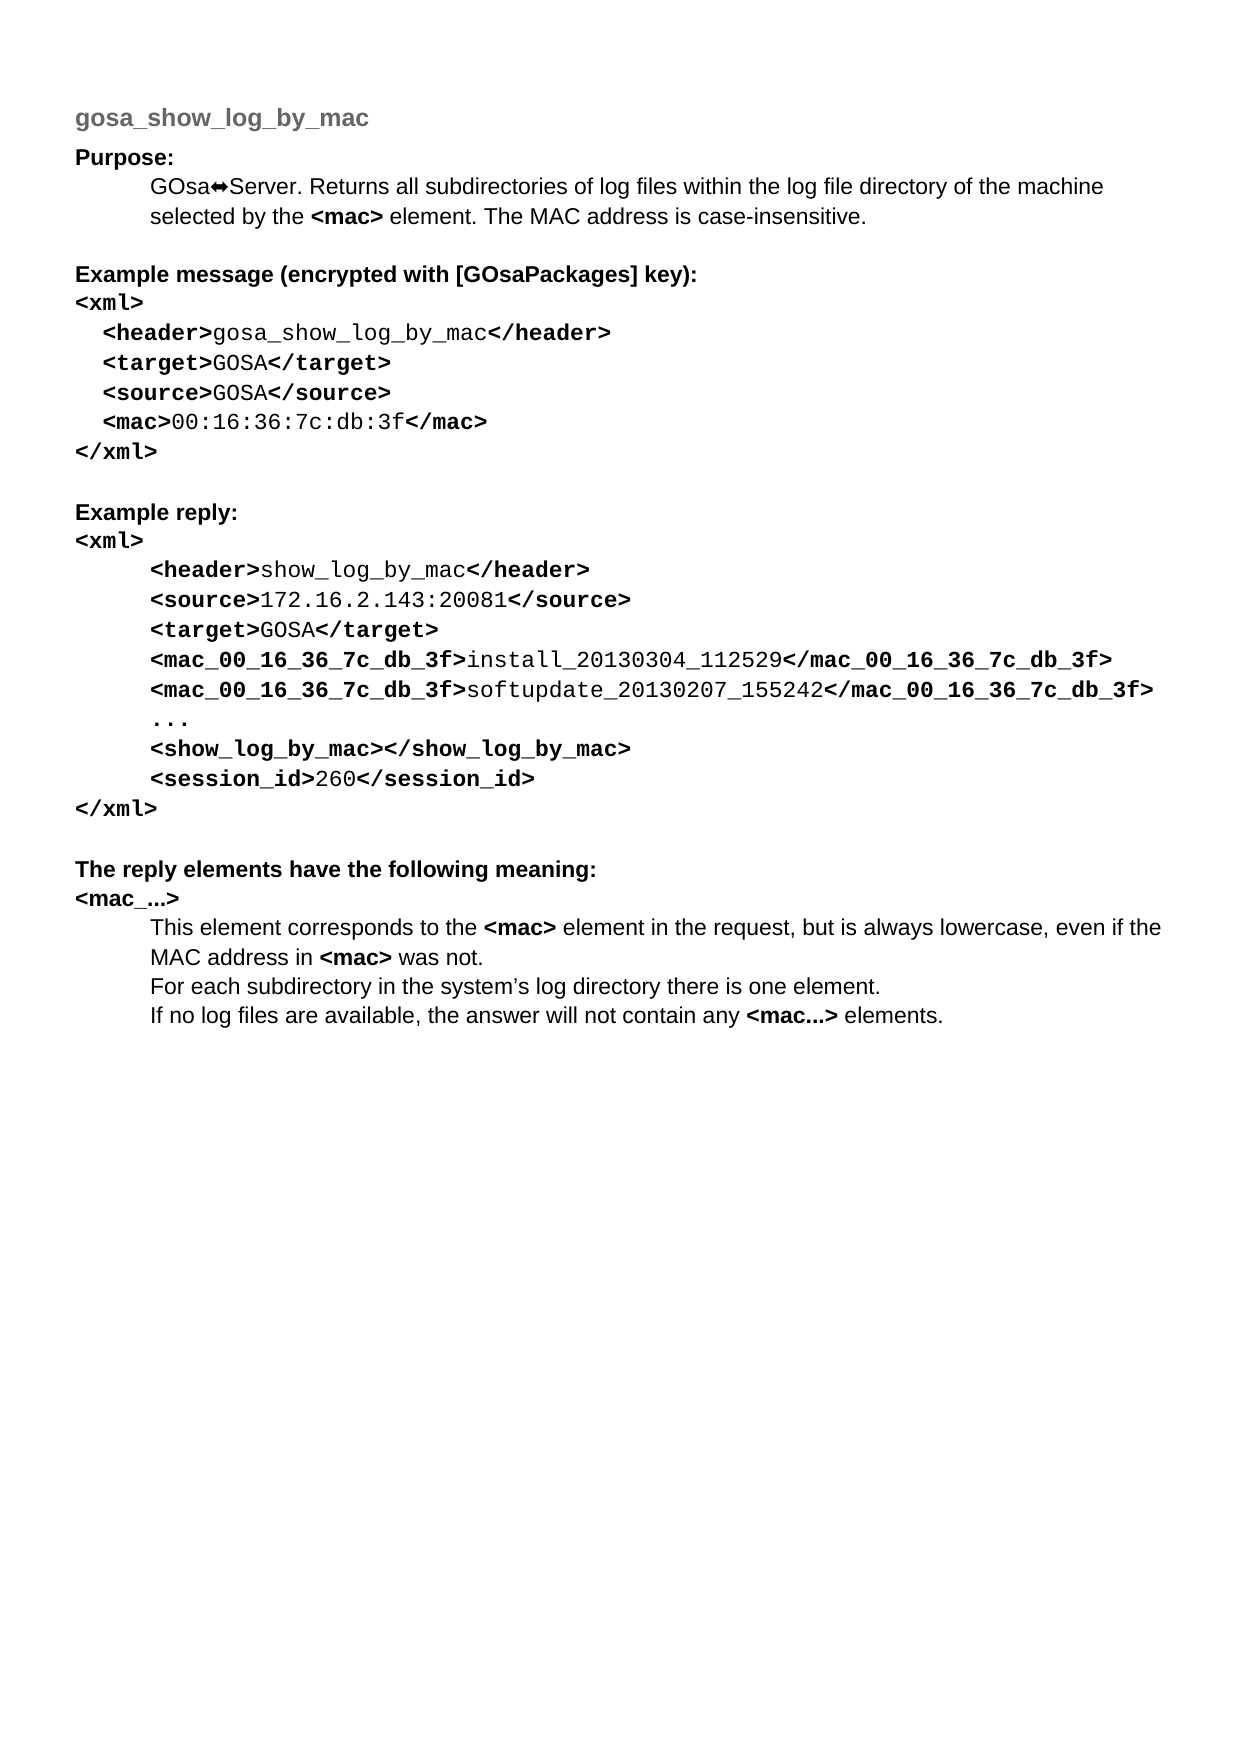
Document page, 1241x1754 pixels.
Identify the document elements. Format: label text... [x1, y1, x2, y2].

text <show_log_by_mac></show_log_by_mac> [150, 737, 1165, 763]
text <mac_00_16_36_7c_db_3f>softupdate_20130207_155242</mac_00_16_36_7c_db_3f> [150, 678, 1165, 704]
text <header>gosa_show_log_by_mac</header> [75, 321, 1165, 347]
text Example reply: [75, 499, 1165, 525]
text <source>GOSA</source> [75, 381, 1165, 407]
text <mac_00_16_36_7c_db_3f>install_20130304_112529</mac_00_16_36_7c_db_3f> [150, 648, 1165, 674]
text For each subdirectory in the system’s log directory there is one element. [150, 974, 1165, 999]
text <xml> [75, 529, 1165, 555]
text If no log files are available, the answer will not contain any <mac...> elements. [150, 1003, 1165, 1029]
text <target>GOSA</target> [75, 351, 1165, 377]
text <xml> [75, 291, 1165, 317]
text Example message (encrypted with [GOsaPackages] key): [75, 262, 1165, 288]
text <target>GOSA</target> [150, 618, 1165, 644]
text This element corresponds to the <mac> element in the request, but is always lowercase, even if the MAC address in <mac> was not. [150, 915, 1165, 970]
text <header>show_log_by_mac</header> [150, 559, 1165, 585]
text ... [150, 708, 1165, 734]
text <mac>00:16:36:7c:db:3f</mac> [75, 411, 1165, 437]
text <session_id>260</session_id> [150, 767, 1165, 793]
text </xml> [75, 797, 1165, 823]
text <mac_...> [75, 886, 1165, 911]
text </xml> [75, 440, 1165, 466]
subtitle gosa_show_log_by_mac [75, 104, 1165, 132]
text GOsa⬌Server. Returns all subdirectories of log files within the log file directory of the machine selected by the <mac> element. The MAC address is case-insensitive. [150, 174, 1165, 229]
text The reply elements have the following meaning: [75, 856, 1165, 882]
text Purpose: [75, 144, 1165, 170]
text <source>172.16.2.143:20081</source> [150, 588, 1165, 614]
